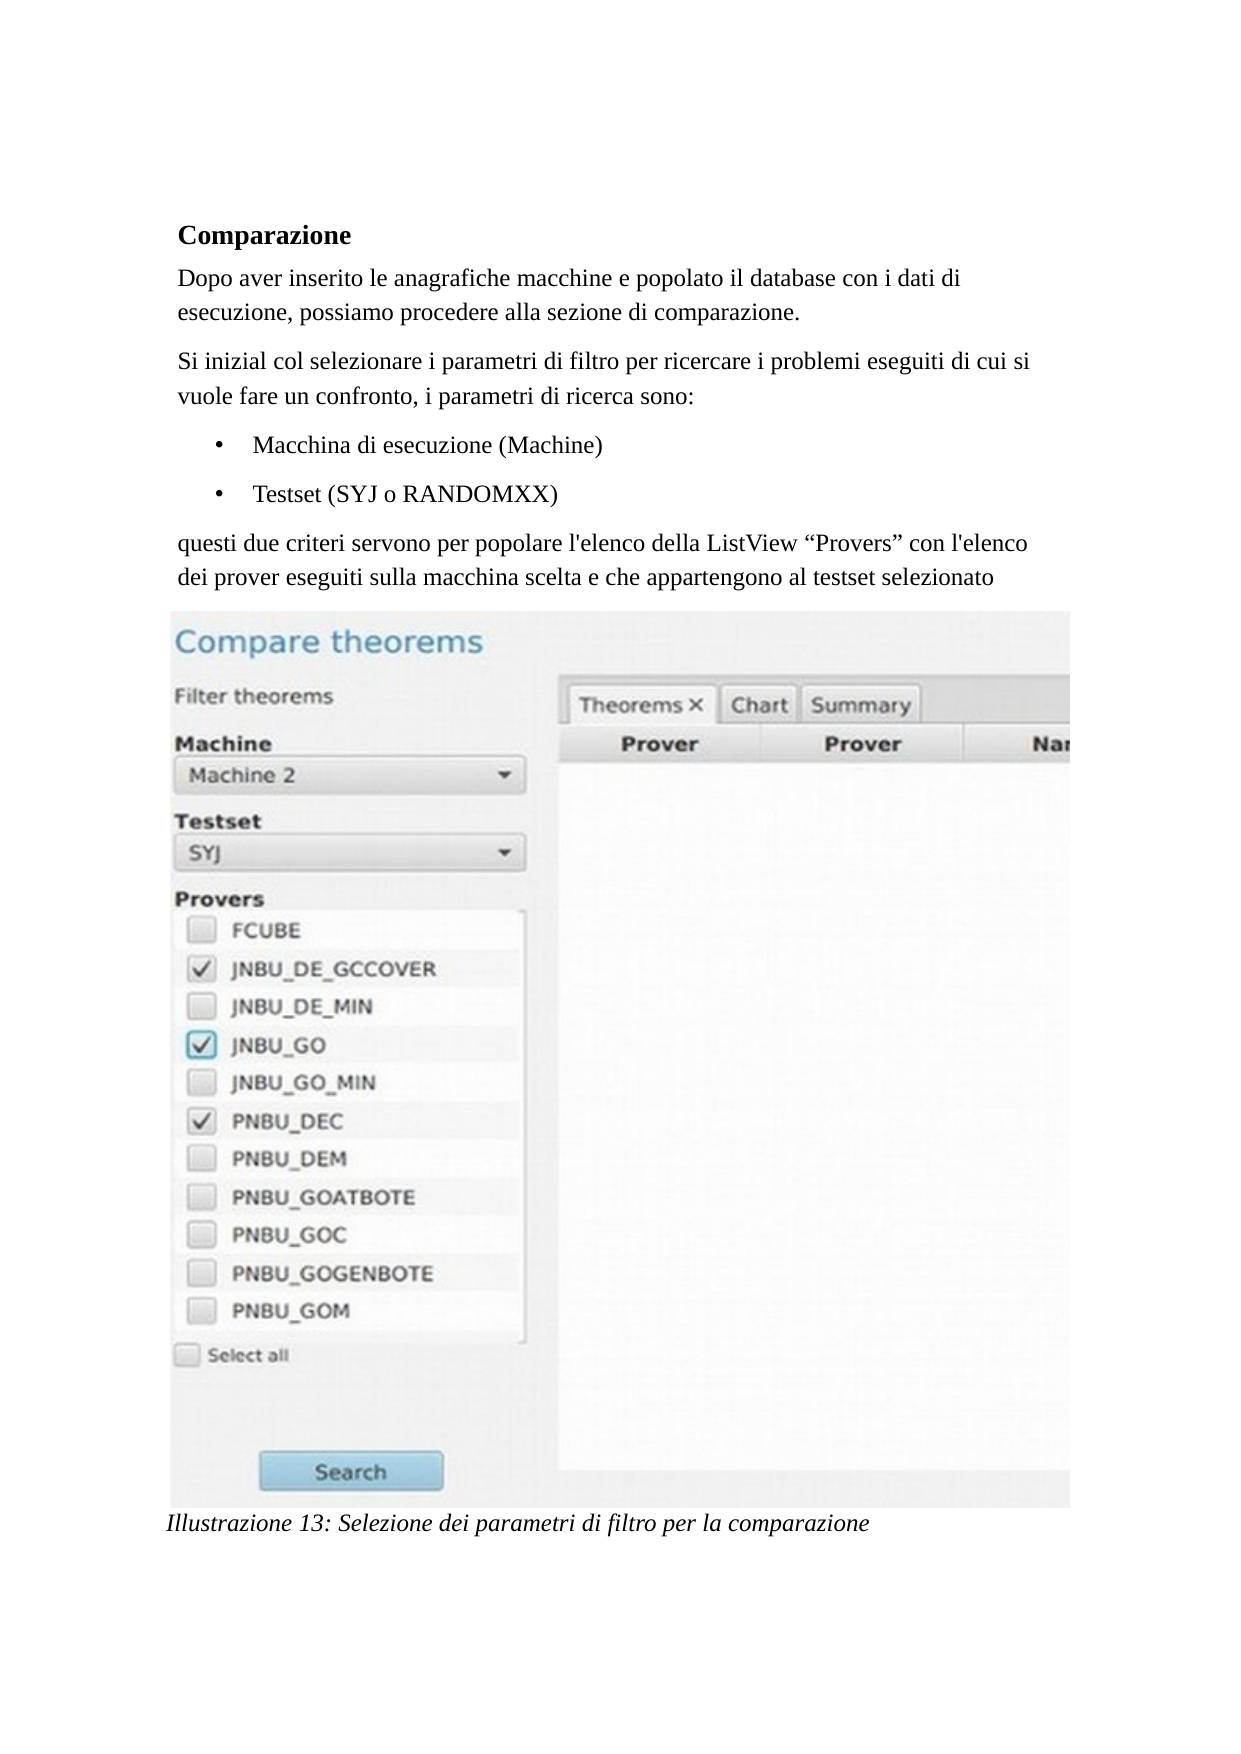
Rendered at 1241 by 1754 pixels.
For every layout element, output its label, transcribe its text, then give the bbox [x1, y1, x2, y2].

text Illustrazione 13: Selezione dei parametri di filtro per la comparazione [166, 1508, 1074, 1537]
list Testset (SYJ o RANDOMXX) [215, 479, 1063, 508]
subtitle Comparazione [177, 218, 1063, 250]
picture [170, 611, 1070, 1508]
text questi due criteri servono per popolare l'elenco della ListView “Provers” con l'elenco dei prover eseguiti sulla macchina scelta e che appartengono al testset selezionato [177, 528, 1063, 591]
text Si inizial col selezionare i parametri di filtro per ricercare i problemi eseguiti di cui si vuole fare un confronto, i parametri di ricerca sono: [177, 346, 1063, 409]
text Dopo aver inserito le anagrafiche macchine e popolato il database con i dati di esecuzione, possiamo procedere alla sezione di comparazione. [177, 263, 1063, 326]
list Macchina di esecuzione (Machine) [215, 430, 1063, 458]
